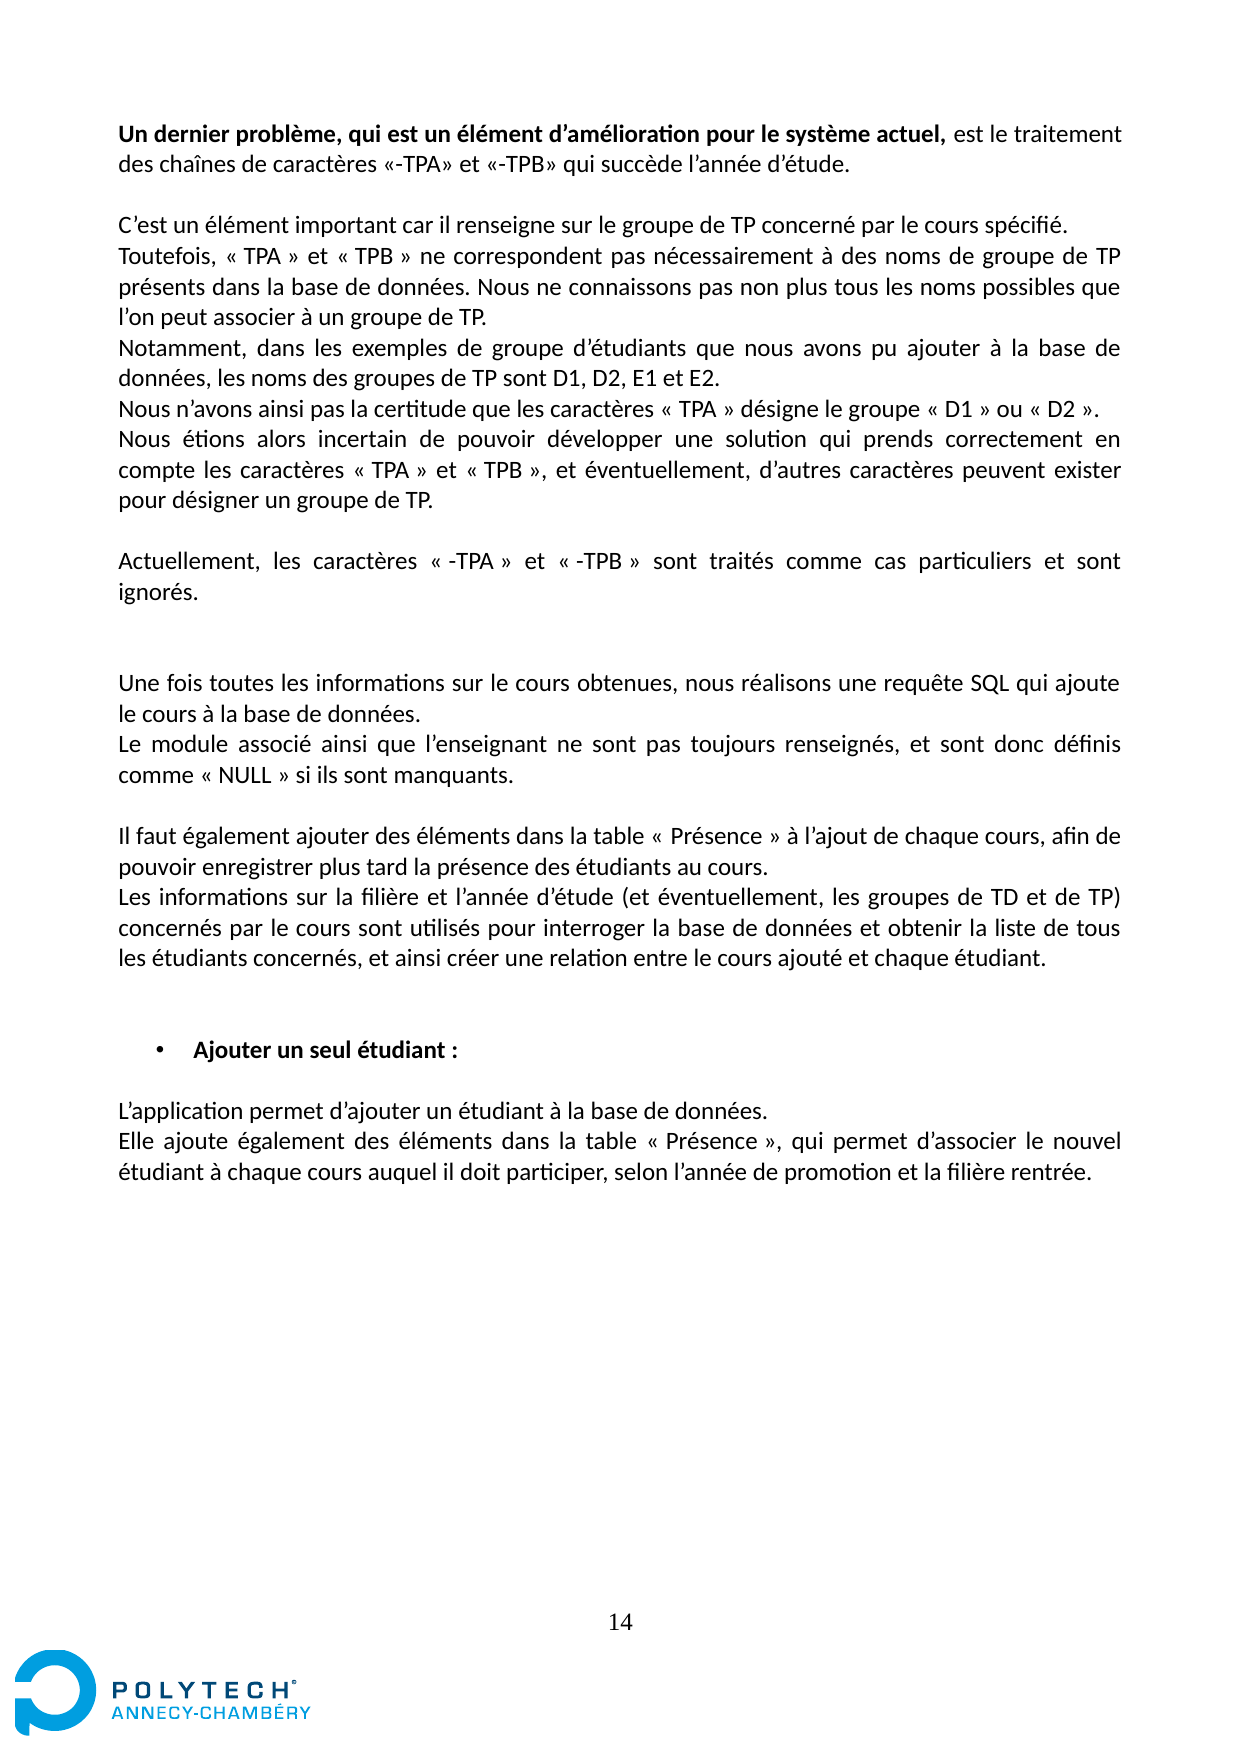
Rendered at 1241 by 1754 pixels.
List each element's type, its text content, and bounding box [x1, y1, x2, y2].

text Les informations sur la filière et l’année d’étude (et éventuellement, les groupes de TD et de TP) concernés par le cours sont utilisés pour interroger la base de données et obtenir la liste de tous les étudiants concernés, et ainsi créer une relation entre le cours ajouté et chaque étudiant. [118, 881, 1122, 973]
text Notamment, dans les exemples de groupe d’étudiants que nous avons pu ajouter à la base de données, les noms des groupes de TP sont D1, D2, E1 et E2. [118, 332, 1122, 393]
text L’application permet d’ajouter un étudiant à la base de données. [118, 1095, 1122, 1125]
text Le module associé ainsi que l’enseignant ne sont pas toujours renseignés, et sont donc définis comme « NULL » si ils sont manquants. [118, 728, 1122, 789]
text Actuellement, les caractères « -TPA » et « -TPB » sont traités comme cas particuliers et sont ignorés. [118, 545, 1122, 606]
text Toutefois, « TPA » et « TPB » ne correspondent pas nécessairement à des noms de groupe de TP présents dans la base de données. Nous ne connaissons pas non plus tous les noms possibles que l’on peut associer à un groupe de TP. [118, 240, 1122, 332]
text Un dernier problème, qui est un élément d’amélioration pour le système actuel, est le traitement des chaînes de caractères «-TPA» et «-TPB» qui succède l’année d’étude. [118, 118, 1122, 179]
text Il faut également ajouter des éléments dans la table « Présence » à l’ajout de chaque cours, afin de pouvoir enregistrer plus tard la présence des étudiants au cours. [118, 820, 1122, 881]
text Elle ajoute également des éléments dans la table « Présence », qui permet d’associer le nouvel étudiant à chaque cours auquel il doit participer, selon l’année de promotion et la filière rentrée. [118, 1125, 1122, 1186]
text Nous étions alors incertain de pouvoir développer une solution qui prends correctement en compte les caractères « TPA » et « TPB », et éventuellement, d’autres caractères peuvent exister pour désigner un groupe de TP. [118, 423, 1122, 515]
text C’est un élément important car il renseigne sur le groupe de TP concerné par le cours spécifié. [118, 210, 1122, 240]
list Ajouter un seul étudiant : [156, 1034, 1122, 1064]
text Une fois toutes les informations sur le cours obtenues, nous réalisons une requête SQL qui ajoute le cours à la base de données. [118, 667, 1122, 728]
text Nous n’avons ainsi pas la certitude que les caractères « TPA » désigne le groupe « D1 » ou « D2 ». [118, 393, 1122, 423]
